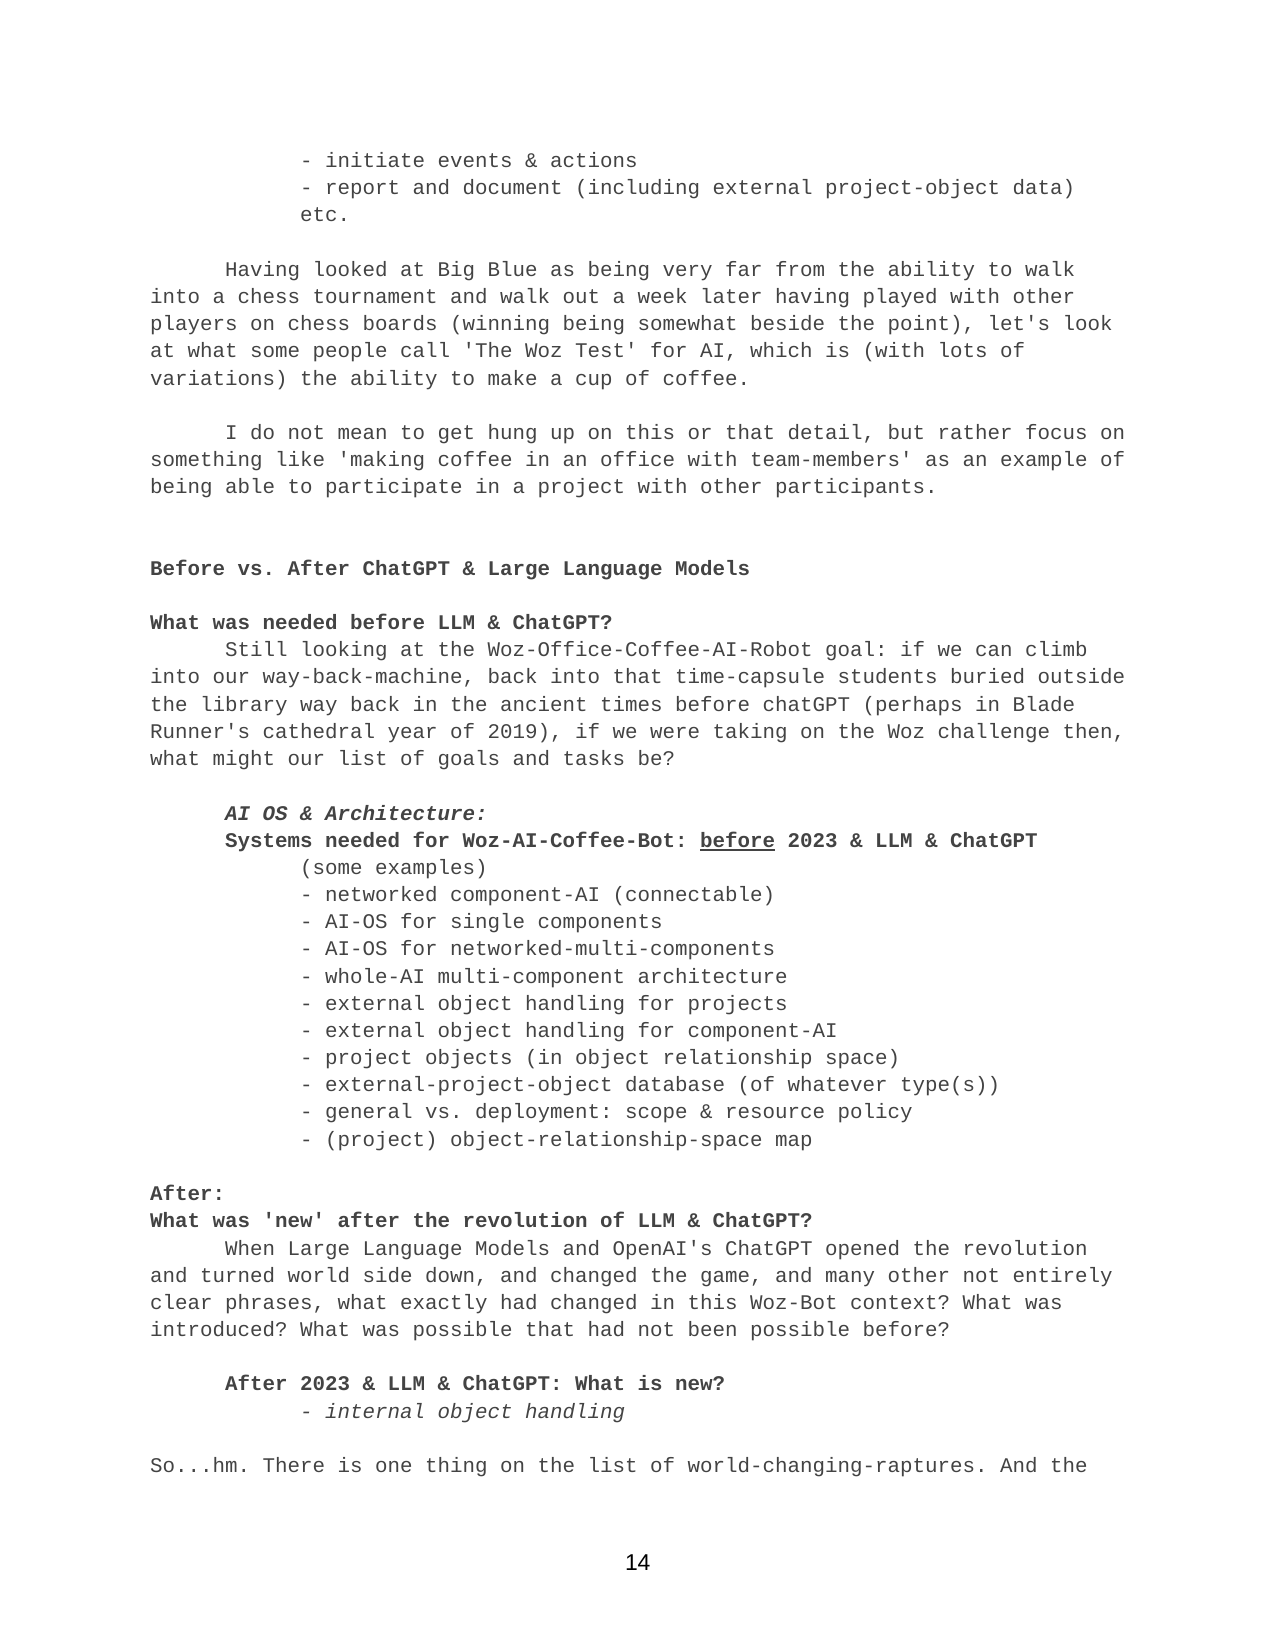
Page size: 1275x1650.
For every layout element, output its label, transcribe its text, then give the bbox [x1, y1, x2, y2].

text - AI-OS for single components [225, 911, 1125, 935]
text - report and document (including external project-object data) [150, 177, 1125, 201]
text I do not mean to get hung up on this or that detail, but rather focus on something like 'making coffee in an office with team-members' as an example of being able to participate in a project with other participants. [150, 422, 1125, 500]
text - general vs. deployment: scope & resource policy [225, 1102, 1125, 1125]
text - whole-AI multi-component architecture [225, 966, 1125, 989]
text After: [150, 1183, 1125, 1207]
text Having looked at Big Blue as being very far from the ability to walk into a chess tournament and walk out a week later having played with other players on chess boards (winning being somewhat beside the point), let's look at what some people call 'The Woz Test' for AI, which is (with lots of variations) the ability to make a cup of coffee. [150, 259, 1125, 391]
text (some examples) [225, 857, 1125, 881]
text etc. [150, 204, 1125, 228]
text - internal object handling [225, 1401, 1125, 1424]
text Still looking at the Woz-Office-Coffee-AI-Robot goal: if we can climb into our way-back-machine, back into that time-capsule students buried outside the library way back in the ancient times before chatGPT (perhaps in Blade Runner's cathedral year of 2019), if we were taking on the Woz challenge then, what might our list of goals and tasks be? [150, 639, 1125, 772]
text - external object handling for projects [225, 993, 1125, 1016]
text Before vs. After ChatGPT & Large Language Models [150, 558, 1125, 581]
text - project objects (in object relationship space) [225, 1047, 1125, 1071]
text When Large Language Models and OpenAI's ChatGPT opened the revolution and turned world side down, and changed the game, and many other not entirely clear phrases, what exactly had changed in this Woz-Bot context? What was introduced? What was possible that had not been possible before? [150, 1237, 1125, 1343]
text - external object handling for component-AI [225, 1020, 1125, 1044]
text - external-project-object database (of whatever type(s)) [225, 1074, 1125, 1098]
text AI OS & Architecture: [150, 802, 1125, 826]
text - (project) object-relationship-space map [225, 1129, 1125, 1152]
text What was needed before LLM & ChatGPT? [150, 612, 1125, 636]
text - AI-OS for networked-multi-components [225, 938, 1125, 962]
text - networked component-AI (connectable) [225, 884, 1125, 908]
text - initiate events & actions [150, 150, 1125, 174]
text After 2023 & LLM & ChatGPT: What is new? [225, 1373, 1125, 1397]
text So...hm. There is one thing on the list of world-changing-raptures. And the [150, 1455, 1125, 1479]
text Systems needed for Woz-AI-Coffee-Bot: before 2023 & LLM & ChatGPT [150, 830, 1125, 853]
text What was 'new' after the revolution of LLM & ChatGPT? [150, 1210, 1125, 1234]
